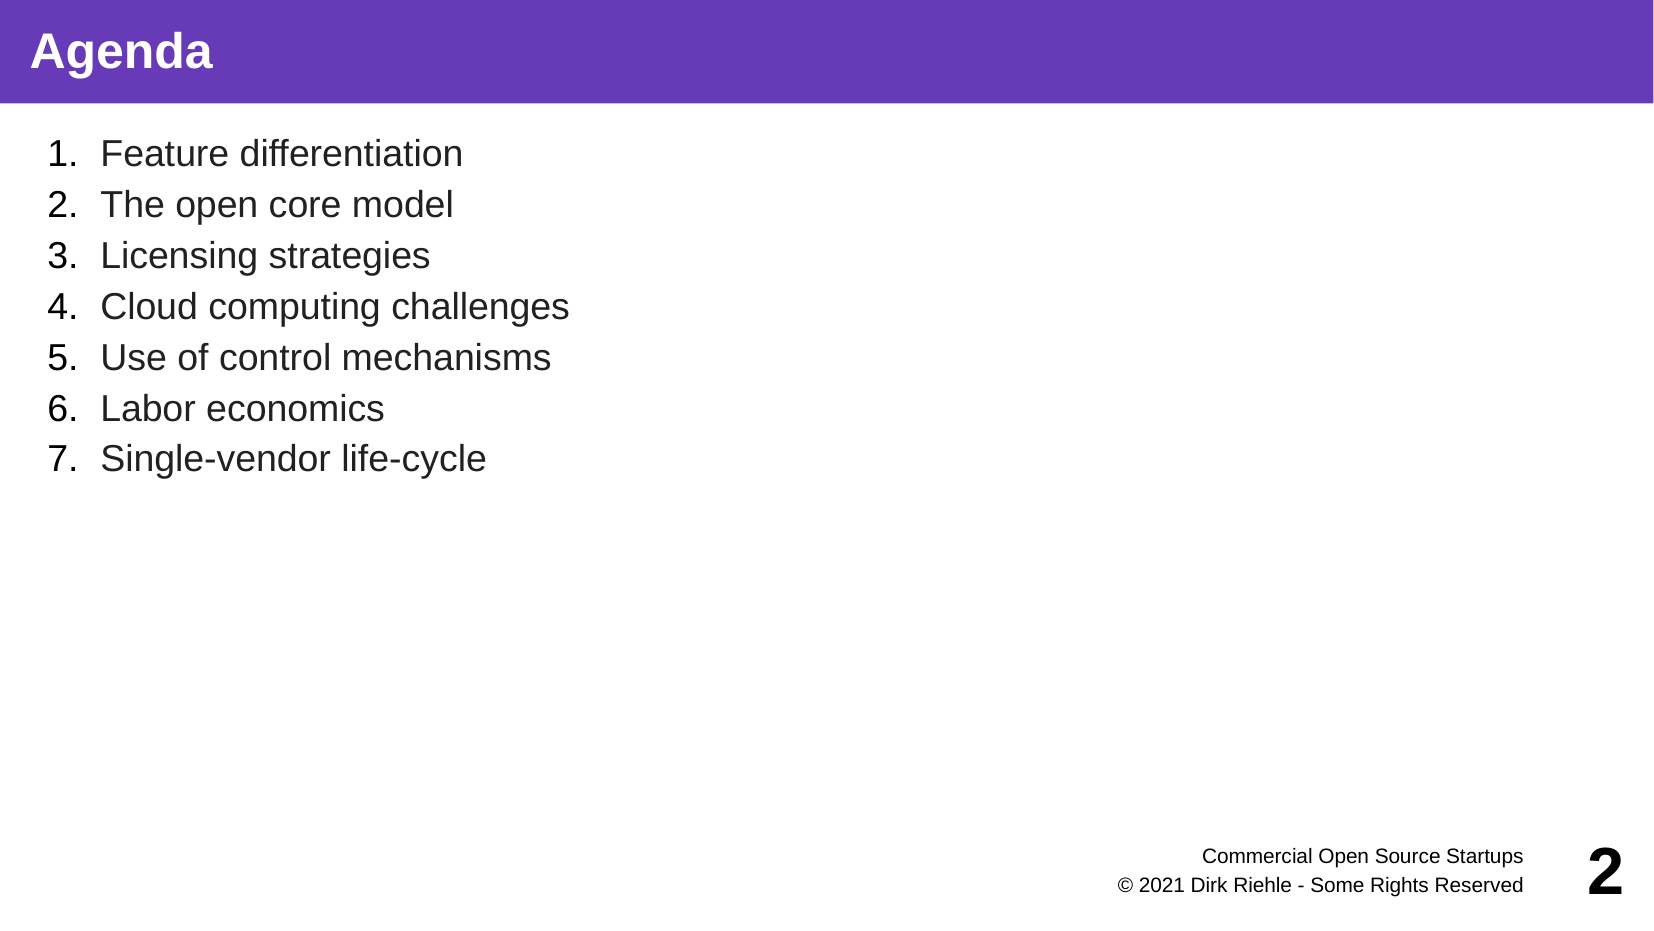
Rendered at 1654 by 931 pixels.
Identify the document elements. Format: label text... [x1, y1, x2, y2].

title Agenda [0, 0, 1654, 104]
list Feature differentiation The open core model Licensing strategies Cloud computing challenges Use of control mechanisms Labor economics Single-vendor life-cycle [29, 132, 1625, 813]
